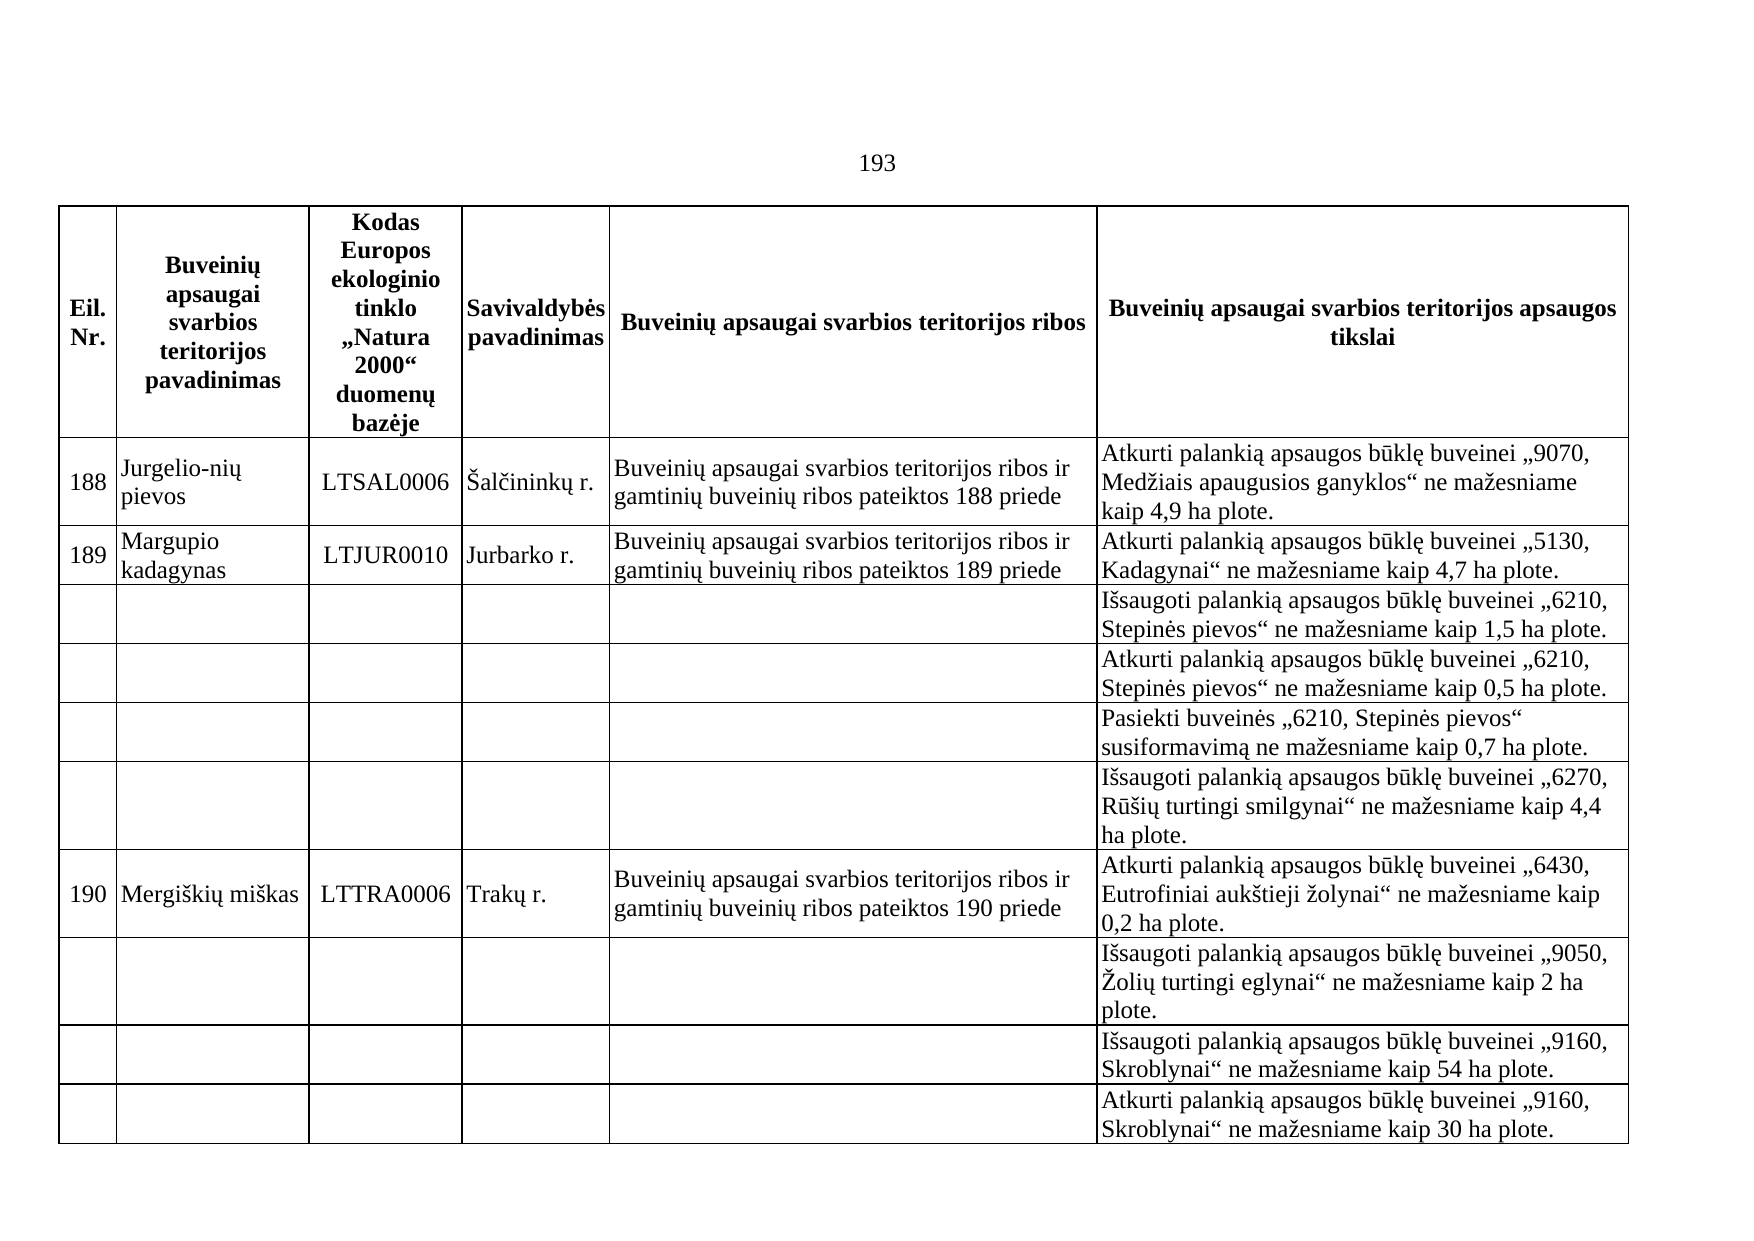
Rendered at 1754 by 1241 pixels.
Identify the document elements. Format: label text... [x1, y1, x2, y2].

table_cell [117, 644, 308, 702]
table_cell [610, 703, 1096, 761]
table_cell 190 [60, 850, 116, 936]
table_cell [117, 1085, 308, 1142]
table_header Eil. Nr. [60, 207, 116, 437]
table_cell Jurbarko r. [463, 526, 609, 584]
table_cell [117, 703, 308, 761]
table_cell [60, 644, 116, 702]
table_cell [60, 1026, 116, 1083]
table_cell Atkurti palankią apsaugos būklę buveinei „6210, Stepinės pievos“ ne mažesniame kaip 0,5 ha plote. [1098, 644, 1628, 702]
table_cell [463, 585, 609, 643]
table_cell LTTRA0006 [310, 850, 461, 936]
table_cell [463, 762, 609, 849]
table_cell 189 [60, 526, 116, 584]
table_cell [610, 1085, 1096, 1142]
table_header Savivaldybės pavadinimas [463, 207, 609, 437]
table_cell [117, 585, 308, 643]
table_cell LTSAL0006 [310, 438, 461, 524]
table_cell Išsaugoti palankią apsaugos būklę buveinei „9160, Skroblynai“ ne mažesniame kaip 54 ha plote. [1098, 1026, 1628, 1083]
table_cell [310, 1026, 461, 1083]
table_cell Išsaugoti palankią apsaugos būklę buveinei „6210, Stepinės pievos“ ne mažesniame kaip 1,5 ha plote. [1098, 585, 1628, 643]
table_cell Jurgelio-nių pievos [117, 438, 308, 524]
table_header Kodas Europos ekologinio tinklo „Natura 2000“ duomenų bazėje [310, 207, 461, 437]
table_cell Margupio kadagynas [117, 526, 308, 584]
table_cell [463, 938, 609, 1024]
table_cell Buveinių apsaugai svarbios teritorijos ribos ir gamtinių buveinių ribos pateiktos 189 priede [610, 526, 1096, 584]
table_cell [610, 644, 1096, 702]
table_header Buveinių apsaugai svarbios teritorijos pavadinimas [117, 207, 308, 437]
table_cell [463, 644, 609, 702]
table_cell Atkurti palankią apsaugos būklę buveinei „6430, Eutrofiniai aukštieji žolynai“ ne mažesniame kaip 0,2 ha plote. [1098, 850, 1628, 936]
table_cell [60, 938, 116, 1024]
table_cell Buveinių apsaugai svarbios teritorijos ribos ir gamtinių buveinių ribos pateiktos 190 priede [610, 850, 1096, 936]
table_cell [117, 938, 308, 1024]
table_cell [463, 1026, 609, 1083]
table_cell [60, 703, 116, 761]
table_cell Atkurti palankią apsaugos būklę buveinei „9160, Skroblynai“ ne mažesniame kaip 30 ha plote. [1098, 1085, 1628, 1142]
table_header Buveinių apsaugai svarbios teritorijos apsaugos tikslai [1098, 207, 1628, 437]
table_cell Pasiekti buveinės „6210, Stepinės pievos“ susiformavimą ne mažesniame kaip 0,7 ha plote. [1098, 703, 1628, 761]
table_cell Buveinių apsaugai svarbios teritorijos ribos ir gamtinių buveinių ribos pateiktos 188 priede [610, 438, 1096, 524]
table_cell 188 [60, 438, 116, 524]
table_cell Atkurti palankią apsaugos būklę buveinei „9070, Medžiais apaugusios ganyklos“ ne mažesniame kaip 4,9 ha plote. [1098, 438, 1628, 524]
table_cell [610, 585, 1096, 643]
table_header Buveinių apsaugai svarbios teritorijos ribos [610, 207, 1096, 437]
table_cell [60, 762, 116, 849]
table_cell Atkurti palankią apsaugos būklę buveinei „5130, Kadagynai“ ne mažesniame kaip 4,7 ha plote. [1098, 526, 1628, 584]
table_cell LTJUR0010 [310, 526, 461, 584]
table_cell [610, 762, 1096, 849]
table_cell [610, 1026, 1096, 1083]
table_cell Mergiškių miškas [117, 850, 308, 936]
table_cell [60, 585, 116, 643]
table_cell [117, 1026, 308, 1083]
table_cell [310, 585, 461, 643]
table_cell [310, 703, 461, 761]
table_cell [310, 644, 461, 702]
table_cell [310, 1085, 461, 1142]
table_cell Trakų r. [463, 850, 609, 936]
table_cell [463, 1085, 609, 1142]
table_cell Išsaugoti palankią apsaugos būklę buveinei „6270, Rūšių turtingi smilgynai“ ne mažesniame kaip 4,4 ha plote. [1098, 762, 1628, 849]
table_cell Šalčininkų r. [463, 438, 609, 524]
table_cell Išsaugoti palankią apsaugos būklę buveinei „9050, Žolių turtingi eglynai“ ne mažesniame kaip 2 ha plote. [1098, 938, 1628, 1024]
table_cell [463, 703, 609, 761]
table_cell [310, 762, 461, 849]
table_cell [310, 938, 461, 1024]
table_cell [60, 1085, 116, 1142]
table_cell [610, 938, 1096, 1024]
table_cell [117, 762, 308, 849]
